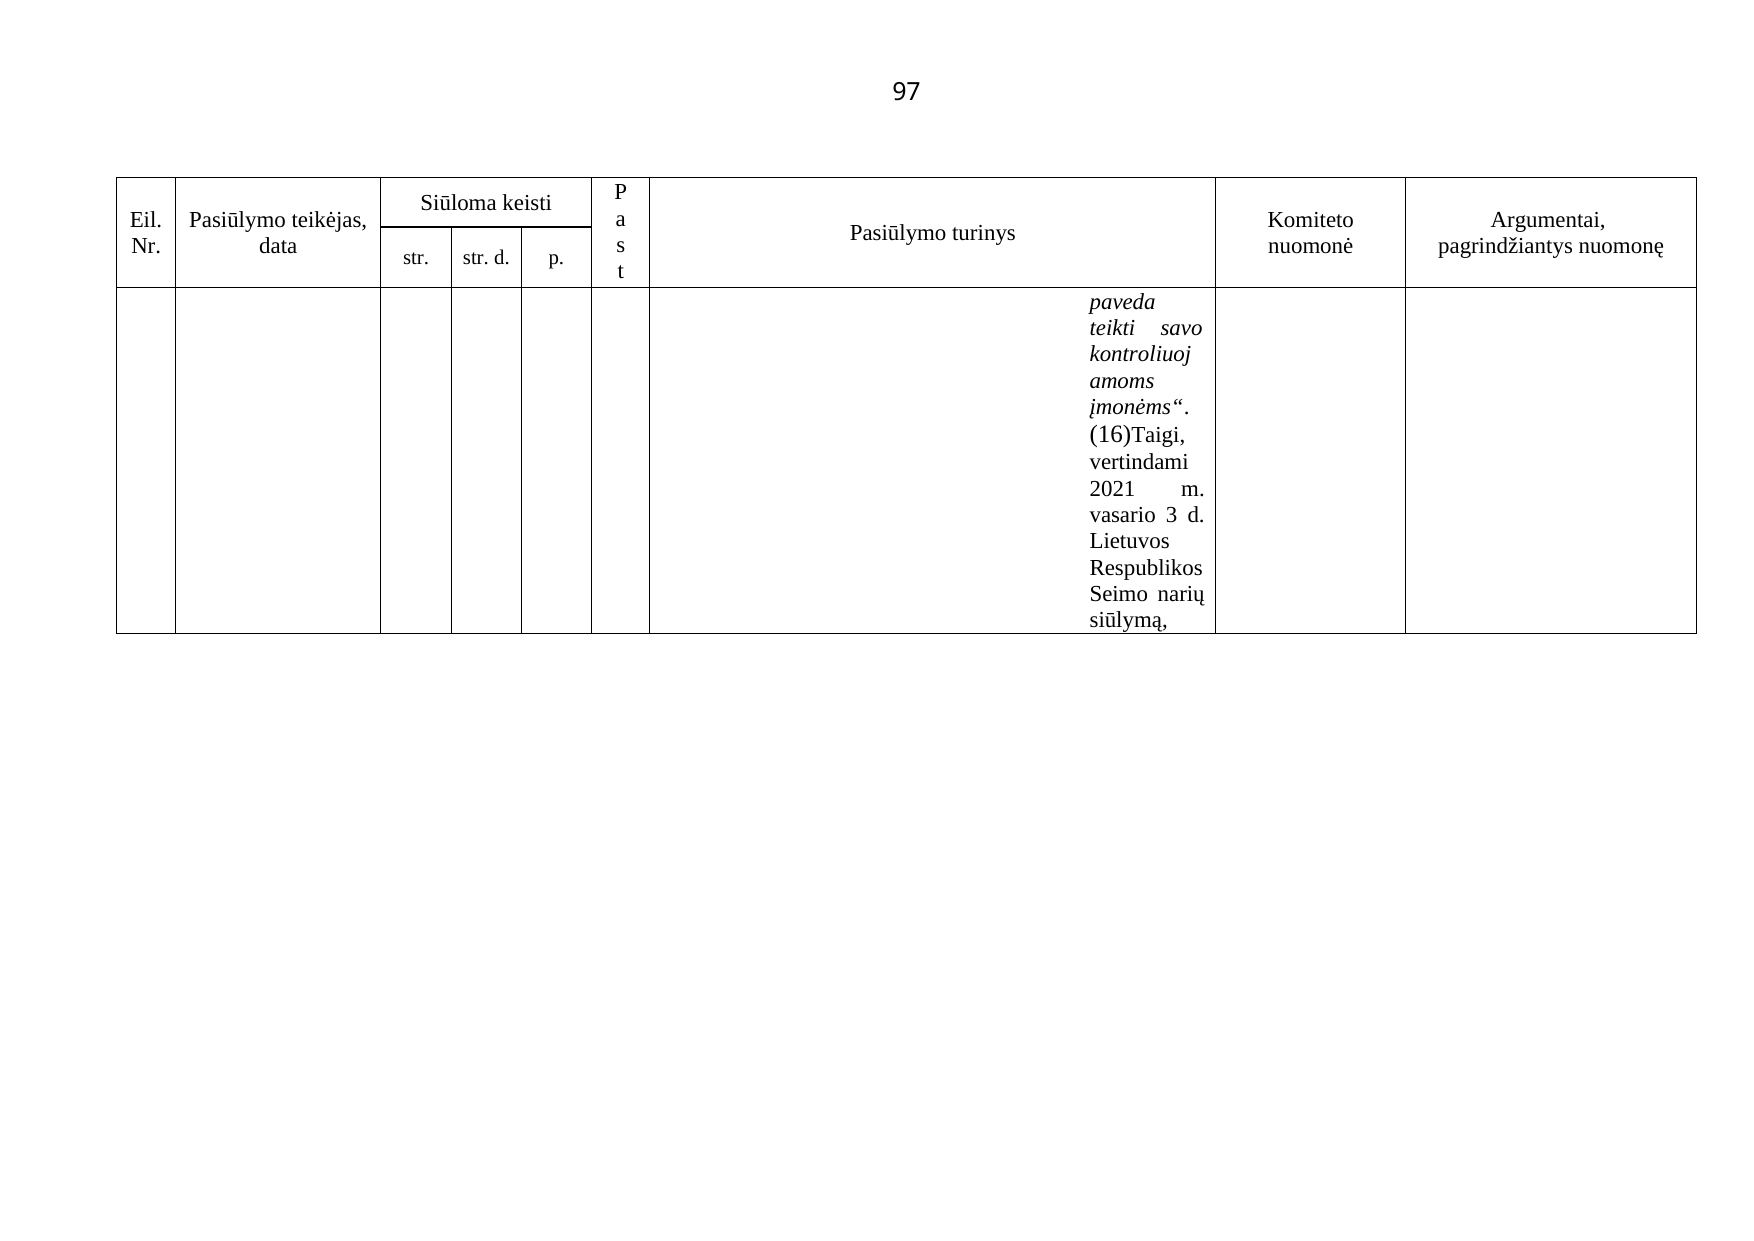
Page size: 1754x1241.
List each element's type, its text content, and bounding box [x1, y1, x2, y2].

table_cell str. d. [452, 228, 521, 287]
table_cell [452, 288, 521, 633]
table_cell str. [381, 228, 451, 287]
table_header Pasiūlymo turinys [650, 178, 1215, 287]
table_cell [381, 288, 451, 633]
table_cell [176, 288, 380, 633]
table_header Argumentai, pagrindžiantys nuomonę [1406, 178, 1696, 287]
table_cell [522, 288, 591, 633]
table_header Eil. Nr. [117, 178, 175, 287]
table_header Siūloma keisti [381, 178, 591, 226]
table_cell [1216, 288, 1405, 633]
table_header Pastabos [592, 178, 649, 287]
table_cell p. [522, 228, 591, 287]
table_header Komiteto nuomonė [1216, 178, 1405, 287]
table_cell [592, 288, 649, 633]
table_cell [117, 288, 175, 633]
table_cell [1406, 288, 1696, 633]
table_header Pasiūlymo teikėjas, data [176, 178, 380, 287]
